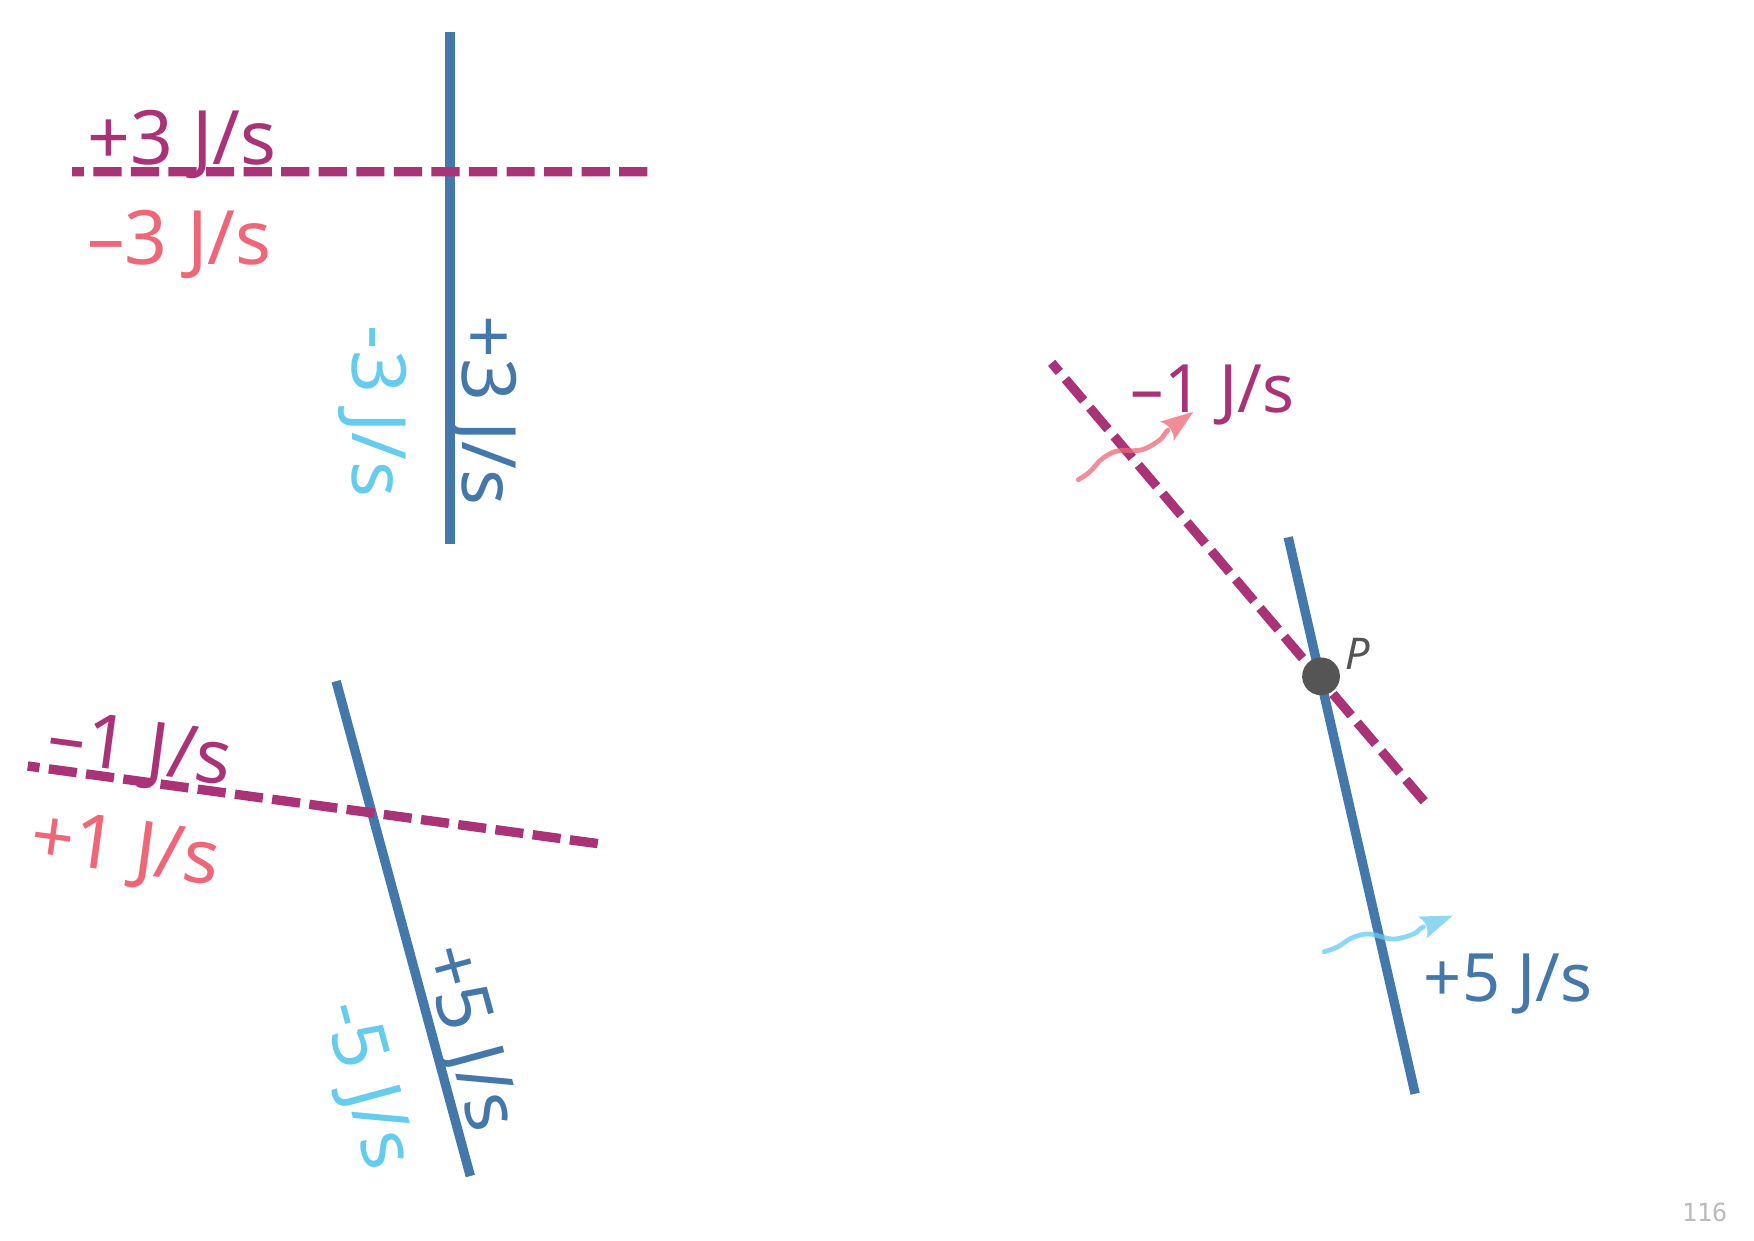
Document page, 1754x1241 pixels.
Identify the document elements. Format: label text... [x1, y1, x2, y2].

text_box [1402, 776, 1428, 805]
text_box [72, 167, 84, 177]
text_box [1256, 605, 1282, 633]
text_box [197, 784, 227, 798]
text_box [1061, 376, 1088, 404]
text_box –1 J/s [1115, 333, 1341, 416]
text_box P [1329, 615, 1387, 675]
text_box [1134, 461, 1161, 490]
text_box [318, 167, 347, 177]
text_box [1280, 633, 1307, 662]
text_box –1 J/s [30, 671, 267, 792]
text_box [48, 764, 78, 778]
text_box [345, 804, 376, 818]
text_box [494, 825, 524, 839]
text_box -3 J/s [350, 311, 440, 525]
text_box [506, 167, 535, 177]
text_box [457, 819, 487, 834]
text_box [206, 167, 235, 177]
text_box +1 J/s [13, 771, 257, 892]
text_box [1110, 433, 1136, 461]
text_box [544, 167, 573, 177]
text_box [1353, 719, 1380, 748]
text_box +5 J/s [1409, 922, 1621, 1005]
text_box [234, 789, 264, 803]
text_box [1183, 519, 1209, 547]
text_box [569, 835, 599, 849]
text_box [168, 167, 197, 177]
text_box [122, 774, 150, 786]
text_box [271, 794, 301, 808]
text_box [243, 167, 272, 177]
text_box [93, 167, 122, 177]
text_box [1207, 547, 1234, 576]
text_box [431, 167, 460, 177]
text_box -5 J/s [314, 959, 457, 1189]
text_box [308, 799, 338, 813]
text_box [85, 769, 115, 783]
text_box [159, 779, 190, 793]
text_box [1048, 359, 1063, 376]
text_box [420, 814, 450, 829]
text_box [281, 167, 310, 177]
text_box +3 J/s [459, 300, 550, 535]
text_box [581, 167, 610, 177]
text_box [27, 761, 41, 772]
text_box [1086, 404, 1112, 433]
text_box [393, 167, 423, 177]
text_box [383, 809, 413, 823]
text_box [532, 830, 562, 844]
text_box [468, 167, 498, 177]
text_box [1159, 490, 1185, 519]
text_box [356, 167, 385, 177]
text_box +3 J/s [72, 76, 306, 167]
text_box –3 J/s [72, 177, 306, 267]
text_box [619, 167, 648, 177]
text_box [1302, 657, 1355, 719]
text_box [130, 167, 160, 177]
text_box +5 J/s [416, 914, 564, 1164]
text_box [1378, 748, 1404, 776]
text_box [1232, 576, 1258, 604]
